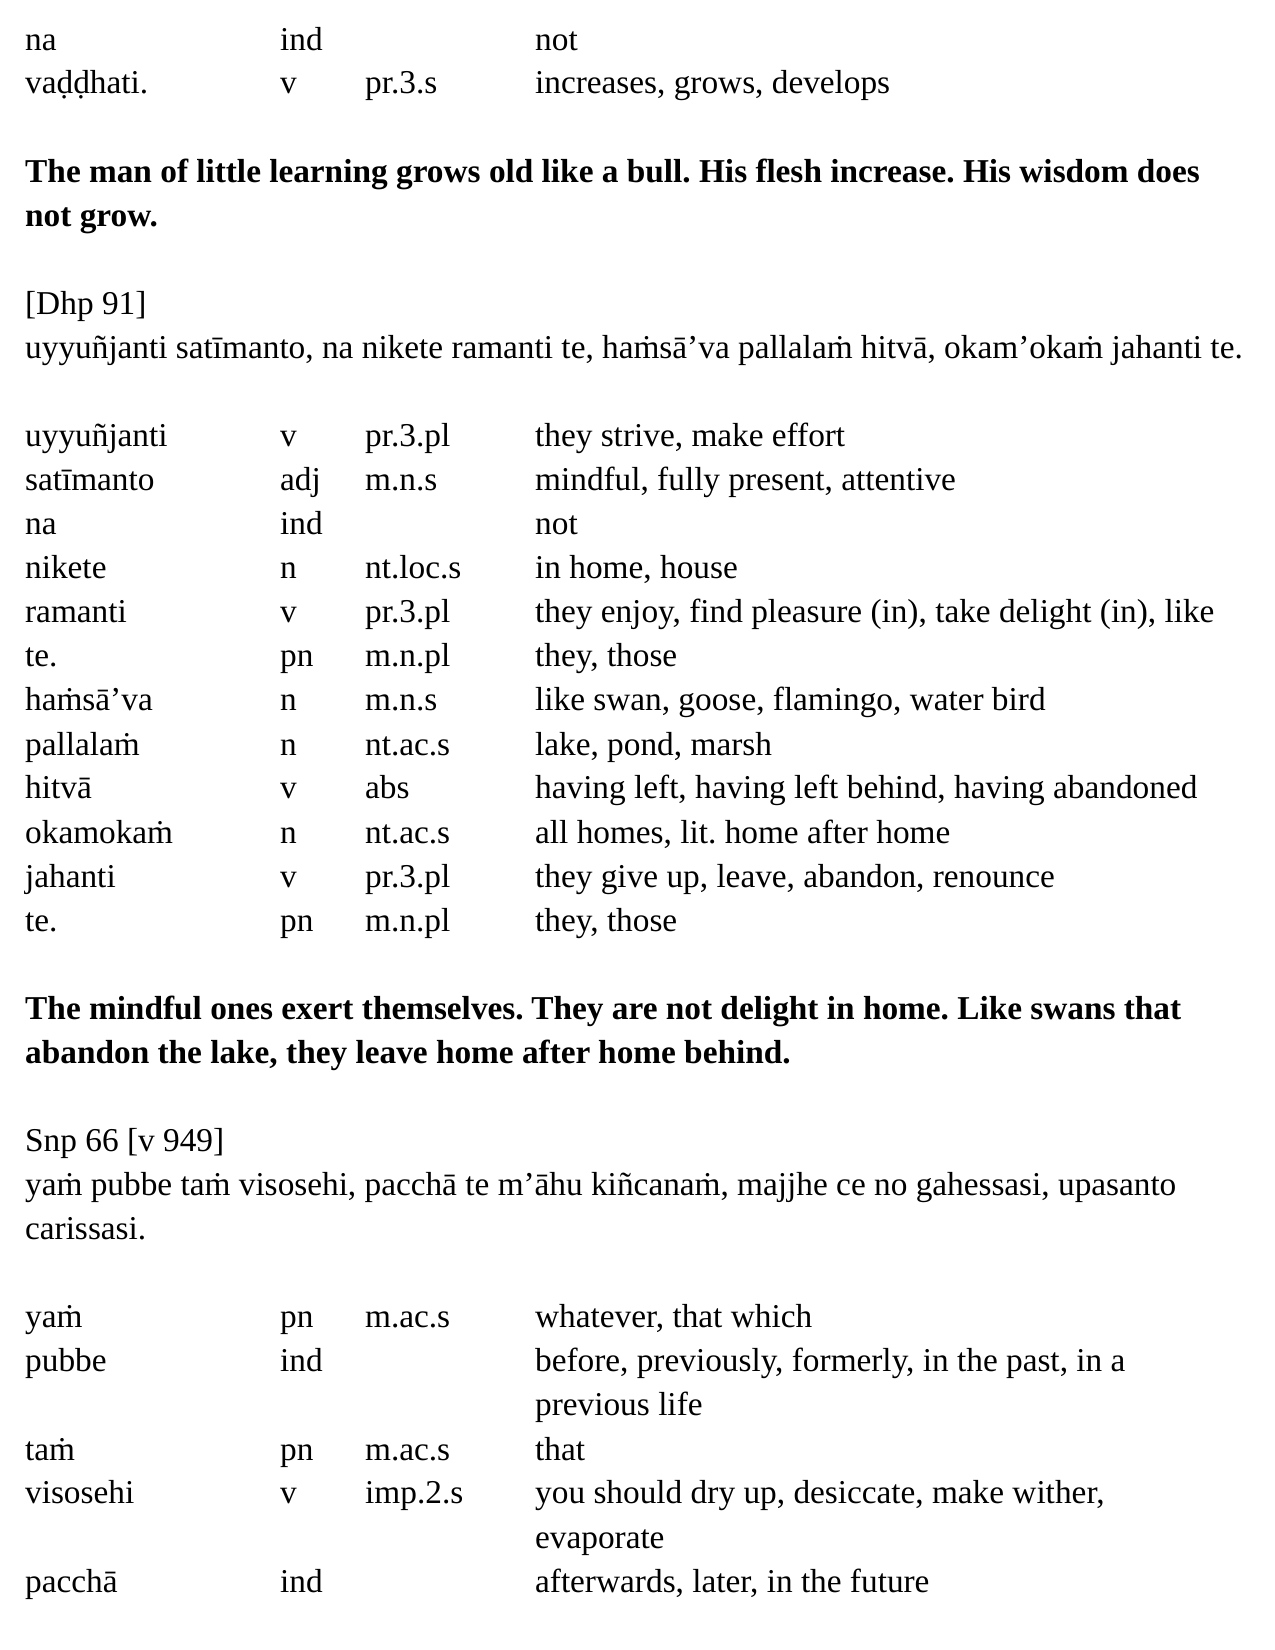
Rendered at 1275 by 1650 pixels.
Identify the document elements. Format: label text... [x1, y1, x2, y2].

text pallalaṁ n nt.ac.s lake, pond, marsh [25, 724, 1253, 762]
text uyyuñjanti satīmanto, na nikete ramanti te, haṁsā’va pallalaṁ hitvā, okam’okaṁ jahanti te. [25, 327, 1253, 366]
text hitvā v abs having left, having left behind, having abandoned [25, 768, 1253, 806]
text yaṁ pn m.ac.s whatever, that which [25, 1297, 1253, 1335]
text jahanti v pr.3.pl they give up, leave, abandon, renounce [25, 856, 1253, 894]
text taṁ pn m.ac.s that [25, 1429, 1253, 1467]
text The mindful ones exert themselves. They are not delight in home. Like swans that abandon the lake, they leave home after home behind. [25, 988, 1253, 1071]
text vaḍḍhati. v pr.3.s increases, grows, develops [25, 63, 1253, 101]
text The man of little learning grows old like a bull. His flesh increase. His wisdom does not grow. [25, 151, 1253, 233]
text okamokaṁ n nt.ac.s all homes, lit. home after home [25, 812, 1253, 850]
text pacchā ind afterwards, later, in the future [25, 1561, 1253, 1599]
text visosehi v imp.2.s you should dry up, desiccate, make wither, evaporate [25, 1473, 1253, 1555]
text Snp 66 [v 949] [25, 1120, 1253, 1159]
text ramanti v pr.3.pl they enjoy, find pleasure (in), take delight (in), like [25, 592, 1253, 630]
text te. pn m.n.pl they, those [25, 900, 1253, 938]
text pubbe ind before, previously, formerly, in the past, in a previous life [25, 1341, 1253, 1423]
text te. pn m.n.pl they, those haṁsā’va n m.n.s like swan, goose, flamingo, water bird [25, 636, 1253, 718]
text uyyuñjanti v pr.3.pl they strive, make effort [25, 415, 1253, 454]
text [Dhp 91] [25, 283, 1253, 321]
text nikete n nt.loc.s in home, house [25, 547, 1253, 586]
text satīmanto adj m.n.s mindful, fully present, attentive [25, 459, 1253, 498]
text na ind not [25, 503, 1253, 542]
text yaṁ pubbe taṁ visosehi, pacchā te m’āhu kiñcanaṁ, majjhe ce no gahessasi, upasanto carissasi. [25, 1164, 1253, 1247]
text na ind not [25, 19, 1253, 57]
